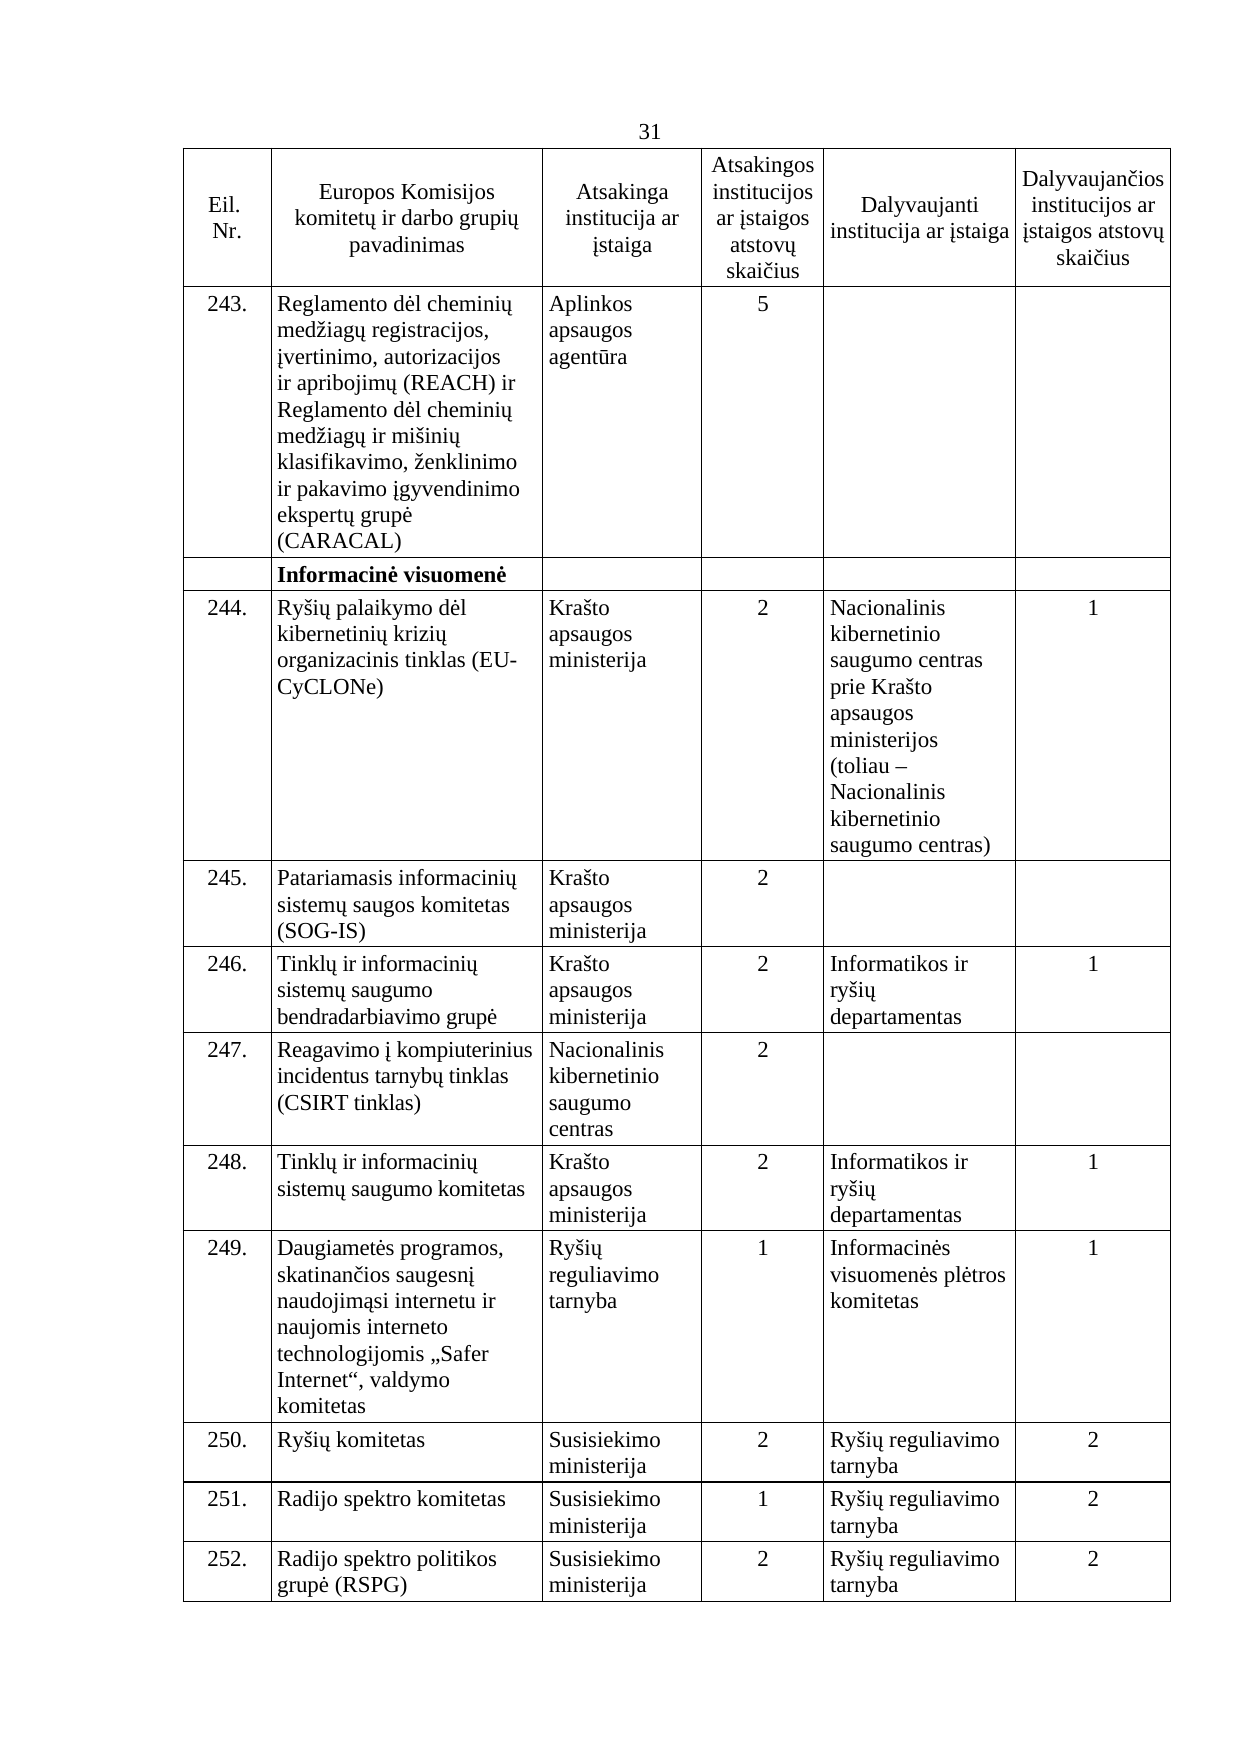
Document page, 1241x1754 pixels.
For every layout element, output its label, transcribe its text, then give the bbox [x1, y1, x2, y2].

table_cell Susisiekimo ministerija [543, 1483, 701, 1541]
table_cell 243. [184, 287, 271, 557]
table_cell 248. [184, 1146, 271, 1230]
table_cell 1 [1016, 947, 1170, 1032]
table_cell Reglamento dėl cheminių medžiagų registracijos, įvertinimo, autorizacijos ir apribojimų (REACH) ir Reglamento dėl cheminių medžiagų ir mišinių klasifikavimo, ženklinimo ir pakavimo įgyvendinimo ekspertų grupė (CARACAL) [272, 287, 542, 557]
table_cell Tinklų ir informacinių sistemų saugumo bendradarbiavimo grupė [272, 947, 542, 1032]
table_cell 2 [1016, 1542, 1170, 1601]
table_cell 5 [702, 287, 823, 557]
table_cell 250. [184, 1423, 271, 1481]
table_cell Susisiekimo ministerija [543, 1423, 701, 1481]
table_cell 2 [702, 947, 823, 1032]
table_cell Krašto apsaugos ministerija [543, 861, 701, 946]
table_cell Krašto apsaugos ministerija [543, 591, 701, 860]
table_header Dalyvaujanti institucija ar įstaiga [824, 149, 1015, 286]
table_cell Krašto apsaugos ministerija [543, 947, 701, 1032]
table_cell 1 [1016, 591, 1170, 860]
table_cell Susisiekimo ministerija [543, 1542, 701, 1601]
table_cell 2 [702, 1146, 823, 1230]
table_cell Informacinės visuomenės plėtros komitetas [824, 1231, 1015, 1422]
table_cell Ryšių reguliavimo tarnyba [824, 1542, 1015, 1601]
table_cell Reagavimo į kompiuterinius incidentus tarnybų tinklas (CSIRT tinklas) [272, 1033, 542, 1144]
table_cell Ryšių reguliavimo tarnyba [824, 1483, 1015, 1541]
table_cell Ryšių reguliavimo tarnyba [824, 1423, 1015, 1481]
table_cell Radijo spektro politikos grupė (RSPG) [272, 1542, 542, 1601]
table_cell Nacionalinis kibernetinio saugumo centras prie Krašto apsaugos ministerijos (toliau – Nacionalinis kibernetinio saugumo centras) [824, 591, 1015, 860]
table_cell 247. [184, 1033, 271, 1144]
table_header Atsakingos institucijos ar įstaigos atstovų skaičius [702, 149, 823, 286]
table_cell Informatikos ir ryšių departamentas [824, 1146, 1015, 1230]
table_cell Ryšių palaikymo dėl kibernetinių krizių organizacinis tinklas (EU-CyCLONe) [272, 591, 542, 860]
table_cell [184, 558, 271, 590]
table_header Europos Komisijos komitetų ir darbo grupių pavadinimas [272, 149, 542, 286]
table_cell Ryšių reguliavimo tarnyba [543, 1231, 701, 1422]
table_cell Nacionalinis kibernetinio saugumo centras [543, 1033, 701, 1144]
table_cell 1 [702, 1483, 823, 1541]
table_cell 2 [1016, 1423, 1170, 1481]
table_cell [702, 558, 823, 590]
table_cell [824, 861, 1015, 946]
table_cell [1016, 558, 1170, 590]
table_cell 2 [702, 591, 823, 860]
table_cell Informatikos ir ryšių departamentas [824, 947, 1015, 1032]
table_cell 251. [184, 1483, 271, 1541]
table_cell 1 [702, 1231, 823, 1422]
table_header Atsakinga institucija ar įstaiga [543, 149, 701, 286]
table_cell [543, 558, 701, 590]
table_cell 252. [184, 1542, 271, 1601]
table_cell 1 [1016, 1146, 1170, 1230]
table_header Eil. Nr. [184, 149, 271, 286]
table_cell [1016, 861, 1170, 946]
table_header Dalyvaujančios institucijos ar įstaigos atstovų skaičius [1016, 149, 1170, 286]
table_cell 1 [1016, 1231, 1170, 1422]
table_cell Krašto apsaugos ministerija [543, 1146, 701, 1230]
table_cell [824, 287, 1015, 557]
table_cell 2 [702, 1423, 823, 1481]
table_cell 2 [1016, 1483, 1170, 1541]
table_cell Radijo spektro komitetas [272, 1483, 542, 1541]
table_cell [1016, 287, 1170, 557]
table_cell Tinklų ir informacinių sistemų saugumo komitetas [272, 1146, 542, 1230]
table_cell 249. [184, 1231, 271, 1422]
table_cell 2 [702, 1542, 823, 1601]
table_cell 2 [702, 1033, 823, 1144]
table_cell [824, 558, 1015, 590]
table_cell Patariamasis informacinių sistemų saugos komitetas (SOG-IS) [272, 861, 542, 946]
table_cell 2 [702, 861, 823, 946]
table_cell 245. [184, 861, 271, 946]
table_cell Informacinė visuomenė [272, 558, 542, 590]
table_cell 244. [184, 591, 271, 860]
table_cell [824, 1033, 1015, 1144]
table_cell Aplinkos apsaugos agentūra [543, 287, 701, 557]
table_cell Ryšių komitetas [272, 1423, 542, 1481]
table_cell [1016, 1033, 1170, 1144]
table_cell Daugiametės programos, skatinančios saugesnį naudojimąsi internetu ir naujomis interneto technologijomis „Safer Internet“, valdymo komitetas [272, 1231, 542, 1422]
table_cell 246. [184, 947, 271, 1032]
